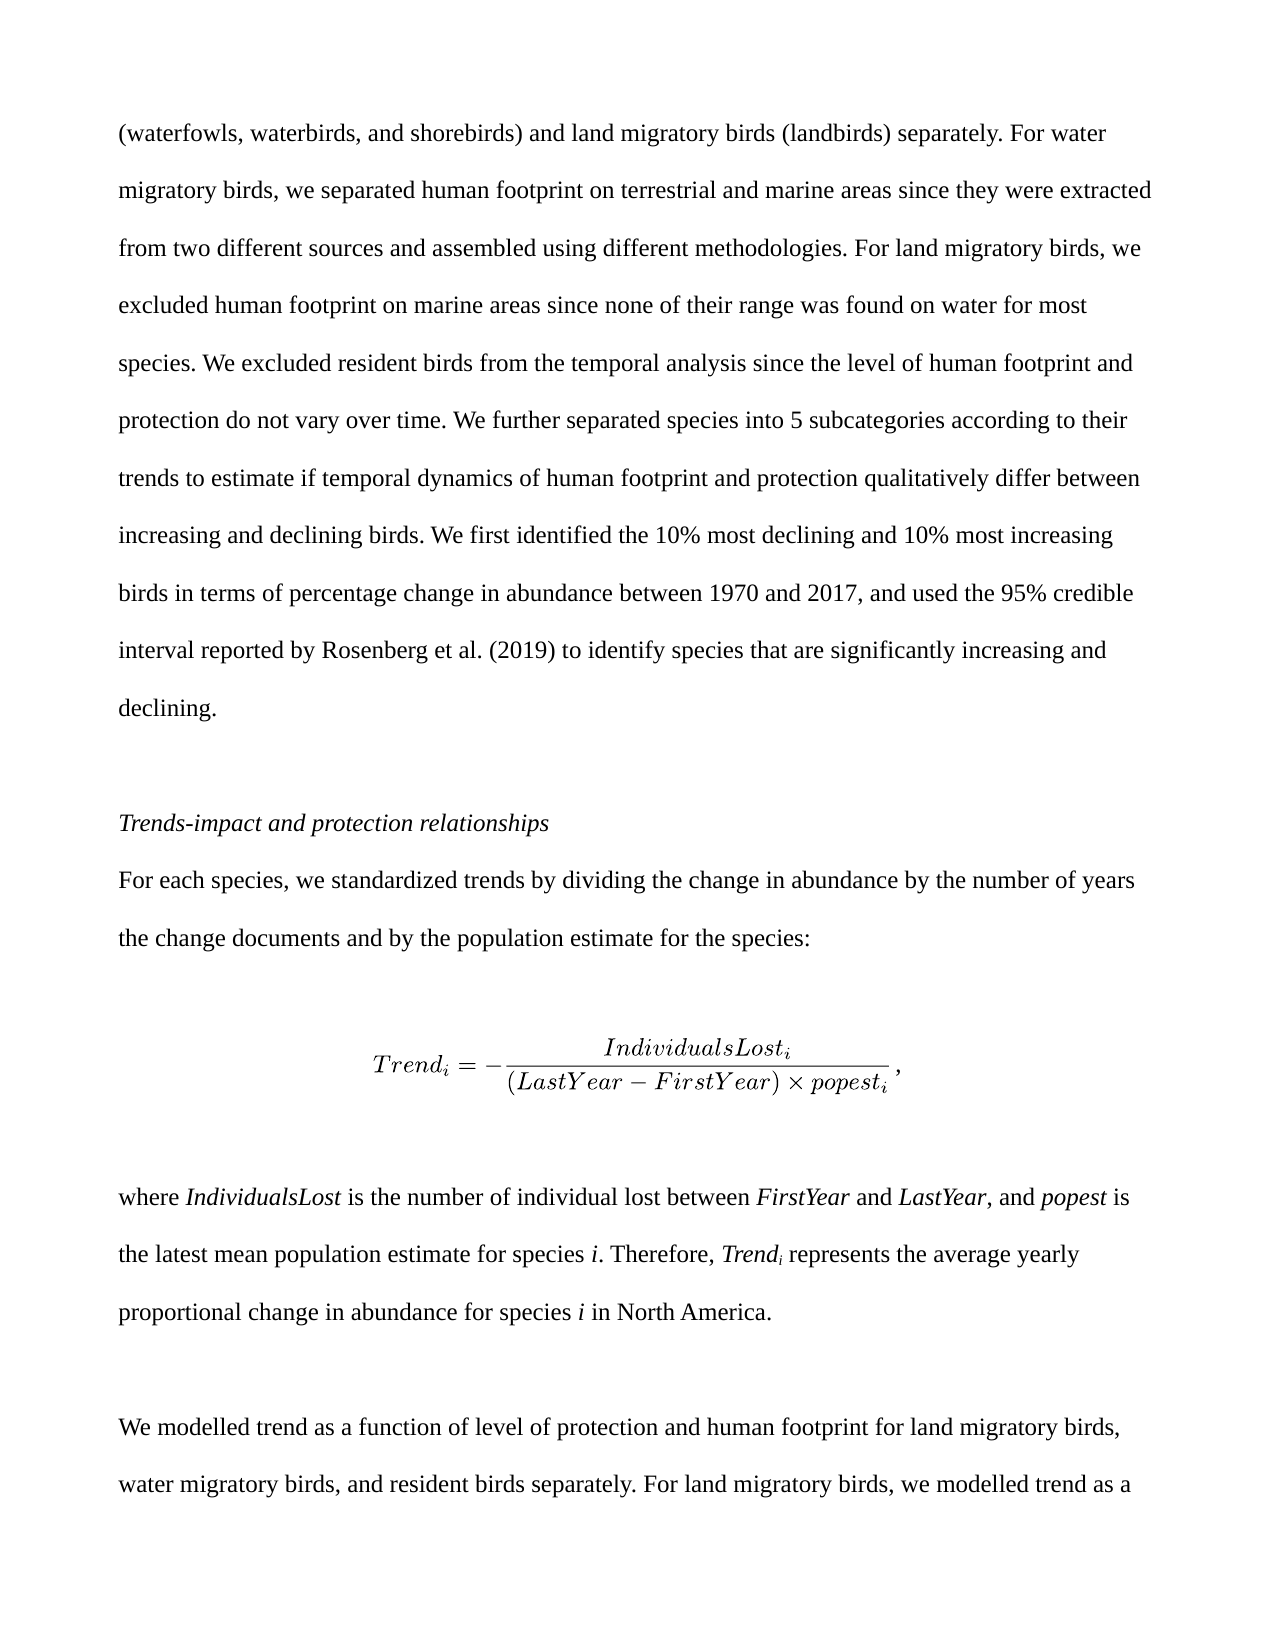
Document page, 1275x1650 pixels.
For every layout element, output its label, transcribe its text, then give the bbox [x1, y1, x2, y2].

text We modelled trend as a function of level of protection and human footprint for land migratory birds, water migratory birds, and resident birds separately. For land migratory birds, we modelled trend as a [118, 1412, 1157, 1498]
text [118, 1038, 608, 1096]
text (waterfowls, waterbirds, and shorebirds) and land migratory birds (landbirds) separately. For water migratory birds, we separated human footprint on terrestrial and marine areas since they were extracted from two different sources and assembled using different methodologies. For land migratory birds, we excluded human footprint on marine areas since none of their range was found on water for most species. We excluded resident birds from the temporal analysis since the level of human footprint and protection do not vary over time. We further separated species into 5 subcategories according to their trends to estimate if temporal dynamics of human footprint and protection qualitatively differ between increasing and declining birds. We first identified the 10% most declining and 10% most increasing birds in terms of percentage change in abundance between 1970 and 2017, and used the 95% credible interval reported by Rosenberg et al. (2019) to identify species that are significantly increasing and declining. [118, 118, 1157, 722]
text Trends-impact and protection relationships [118, 808, 1157, 837]
text , [747, 1038, 1157, 1096]
text For each species, we standardized trends by dividing the change in abundance by the number of years the change documents and by the population estimate for the species: [118, 866, 1157, 1009]
text where IndividualsLost is the number of individual lost between FirstYear and LastYear, and popest is the latest mean population estimate for species i. Therefore, Trendi represents the average yearly proportional change in abundance for species i in North America. [118, 1182, 1157, 1326]
